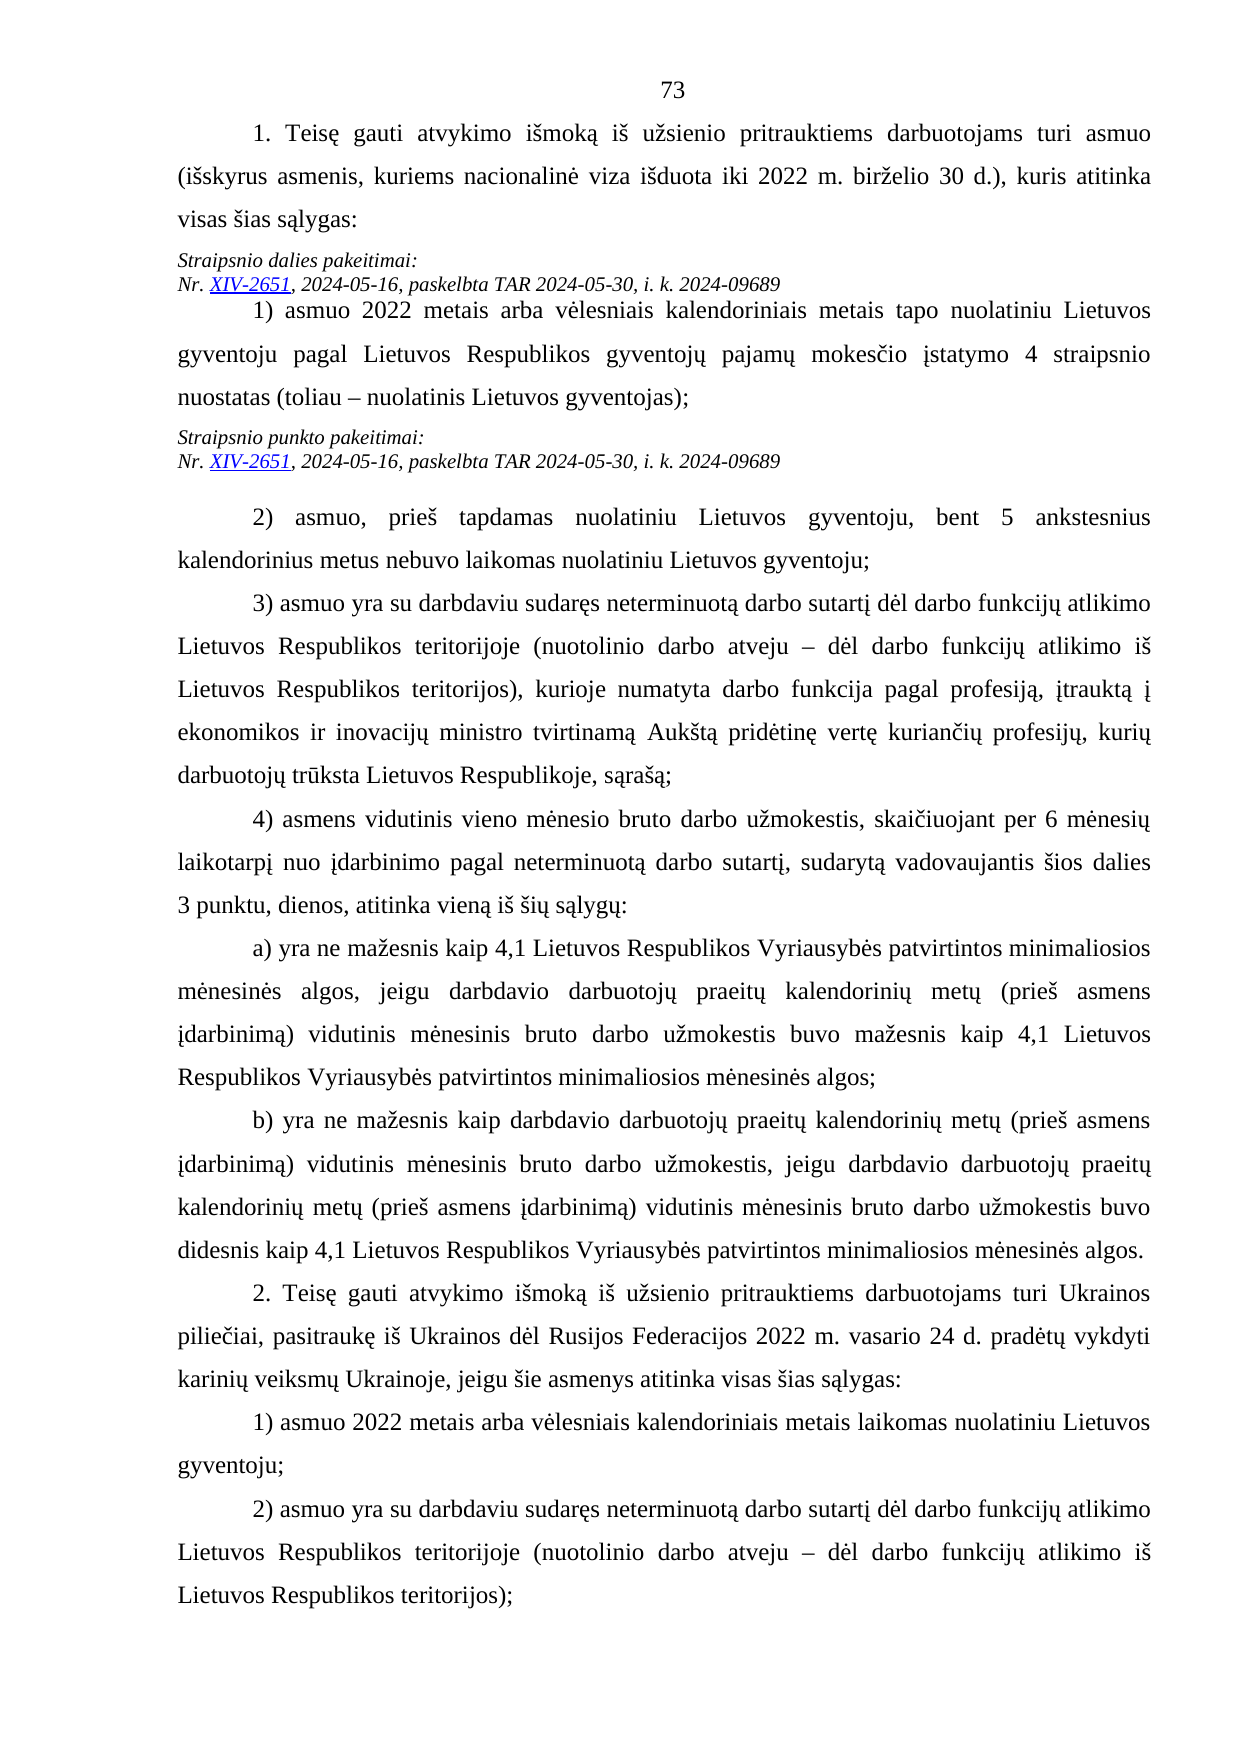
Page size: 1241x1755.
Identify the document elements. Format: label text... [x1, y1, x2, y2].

text 2) asmuo yra su darbdaviu sudaręs neterminuotą darbo sutartį dėl darbo funkcijų atlikimo Lietuvos Respublikos teritorijoje (nuotolinio darbo atveju – dėl darbo funkcijų atlikimo iš Lietuvos Respublikos teritorijos); [177, 1494, 1152, 1609]
text 3) asmuo yra su darbdaviu sudaręs neterminuotą darbo sutartį dėl darbo funkcijų atlikimo Lietuvos Respublikos teritorijoje (nuotolinio darbo atveju – dėl darbo funkcijų atlikimo iš Lietuvos Respublikos teritorijos), kurioje numatyta darbo funkcija pagal profesiją, įtrauktą į ekonomikos ir inovacijų ministro tvirtinamą Aukštą pridėtinę vertę kuriančių profesijų, kurių darbuotojų trūksta Lietuvos Respublikoje, sąrašą; [177, 588, 1152, 789]
text 1. Teisę gauti atvykimo išmoką iš užsienio pritrauktiems darbuotojams turi asmuo (išskyrus asmenis, kuriems nacionalinė viza išduota iki 2022 m. birželio 30 d.), kuris atitinka visas šias sąlygas: [177, 118, 1152, 233]
text Nr. XIV-2651, 2024-05-16, paskelbta TAR 2024-05-30, i. k. 2024-09689 [177, 272, 1152, 296]
text Straipsnio dalies pakeitimai: [177, 247, 1152, 272]
text b) yra ne mažesnis kaip darbdavio darbuotojų praeitų kalendorinių metų (prieš asmens įdarbinimą) vidutinis mėnesinis bruto darbo užmokestis, jeigu darbdavio darbuotojų praeitų kalendorinių metų (prieš asmens įdarbinimą) vidutinis mėnesinis bruto darbo užmokestis buvo didesnis kaip 4,1 Lietuvos Respublikos Vyriausybės patvirtintos minimaliosios mėnesinės algos. [177, 1106, 1152, 1264]
text 1) asmuo 2022 metais arba vėlesniais kalendoriniais metais tapo nuolatiniu Lietuvos gyventoju pagal Lietuvos Respublikos gyventojų pajamų mokesčio įstatymo 4 straipsnio nuostatas (toliau – nuolatinis Lietuvos gyventojas); [177, 296, 1152, 411]
text a) yra ne mažesnis kaip 4,1 Lietuvos Respublikos Vyriausybės patvirtintos minimaliosios mėnesinės algos, jeigu darbdavio darbuotojų praeitų kalendorinių metų (prieš asmens įdarbinimą) vidutinis mėnesinis bruto darbo užmokestis buvo mažesnis kaip 4,1 Lietuvos Respublikos Vyriausybės patvirtintos minimaliosios mėnesinės algos; [177, 933, 1152, 1091]
text Straipsnio punkto pakeitimai: [177, 425, 1152, 449]
text 2. Teisę gauti atvykimo išmoką iš užsienio pritrauktiems darbuotojams turi Ukrainos piliečiai, pasitraukę iš Ukrainos dėl Rusijos Federacijos 2022 m. vasario 24 d. pradėtų vykdyti karinių veiksmų Ukrainoje, jeigu šie asmenys atitinka visas šias sąlygas: [177, 1278, 1152, 1393]
text Nr. XIV-2651, 2024-05-16, paskelbta TAR 2024-05-30, i. k. 2024-09689 [177, 449, 1152, 473]
text 4) asmens vidutinis vieno mėnesio bruto darbo užmokestis, skaičiuojant per 6 mėnesių laikotarpį nuo įdarbinimo pagal neterminuotą darbo sutartį, sudarytą vadovaujantis šios dalies 3 punktu, dienos, atitinka vieną iš šių sąlygų: [177, 804, 1152, 919]
text 2) asmuo, prieš tapdamas nuolatiniu Lietuvos gyventoju, bent 5 ankstesnius kalendorinius metus nebuvo laikomas nuolatiniu Lietuvos gyventoju; [177, 502, 1152, 574]
text 1) asmuo 2022 metais arba vėlesniais kalendoriniais metais laikomas nuolatiniu Lietuvos gyventoju; [177, 1407, 1152, 1479]
